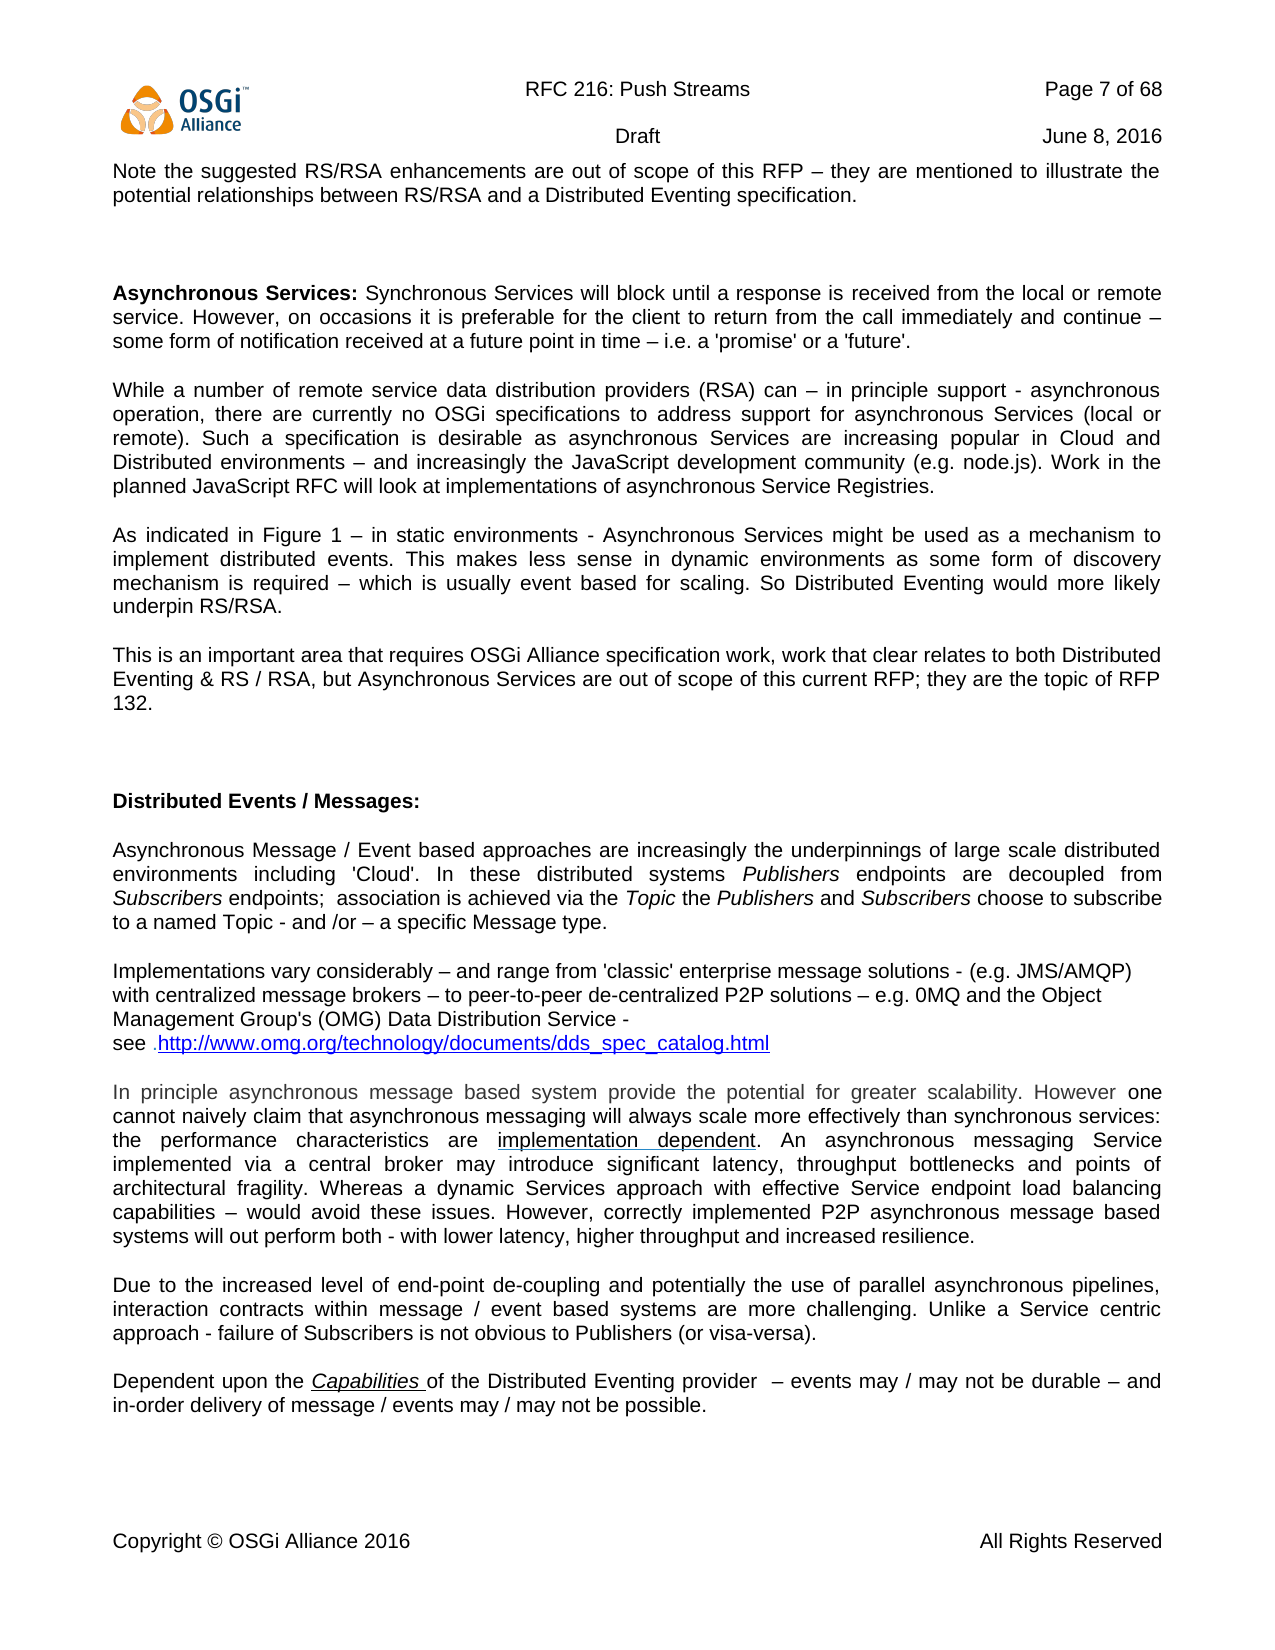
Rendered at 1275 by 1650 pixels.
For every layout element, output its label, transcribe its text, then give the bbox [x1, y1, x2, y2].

text Implementations vary considerably – and range from 'classic' enterprise message solutions - (e.g. JMS/AMQP) with centralized message brokers – to peer-to-peer de-centralized P2P solutions – e.g. 0MQ and the Object Management Group's (OMG) Data Distribution Service - see .http://www.omg.org/technology/documents/dds_spec_catalog.html [112, 959, 1162, 1055]
picture [113, 78, 257, 142]
text As indicated in Figure 1 – in static environments - Asynchronous Services might be used as a mechanism to implement distributed events. This makes less sense in dynamic environments as some form of discovery mechanism is required – which is usually event based for scaling. So Distributed Eventing would more likely underpin RS/RSA. [112, 522, 1162, 618]
text In principle asynchronous message based system provide the potential for greater scalability. However one cannot naively claim that asynchronous messaging will always scale more effectively than synchronous services: the performance characteristics are implementation dependent. An asynchronous messaging Service implemented via a central broker may introduce significant latency, throughput bottlenecks and points of architectural fragility. Whereas a dynamic Services approach with effective Service endpoint load balancing capabilities – would avoid these issues. However, correctly implemented P2P asynchronous message based systems will out perform both - with lower latency, higher throughput and increased resilience. [112, 1080, 1162, 1247]
text Due to the increased level of end-point de-coupling and potentially the use of parallel asynchronous pipelines, interaction contracts within message / event based systems are more challenging. Unlike a Service centric approach - failure of Subscribers is not obvious to Publishers (or visa-versa). [112, 1272, 1162, 1344]
text This is an important area that requires OSGi Alliance specification work, work that clear relates to both Distributed Eventing & RS / RSA, but Asynchronous Services are out of scope of this current RFP; they are the topic of RFP 132. [112, 643, 1162, 715]
text While a number of remote service data distribution providers (RSA) can – in principle support - asynchronous operation, there are currently no OSGi specifications to address support for asynchronous Services (local or remote). Such a specification is desirable as asynchronous Services are increasing popular in Cloud and Distributed environments – and increasingly the JavaScript development community (e.g. node.js). Work in the planned JavaScript RFC will look at implementations of asynchronous Service Registries. [112, 378, 1162, 497]
text Asynchronous Services: Synchronous Services will block until a response is received from the local or remote service. However, on occasions it is preferable for the client to return from the call immediately and continue – some form of notification received at a future point in time – i.e. a 'promise' or a 'future'. [112, 281, 1162, 353]
text Dependent upon the Capabilities of the Distributed Eventing provider – events may / may not be durable – and in-order delivery of message / events may / may not be possible. [112, 1369, 1162, 1417]
text Distributed Events / Messages: [112, 789, 1162, 813]
text Asynchronous Message / Event based approaches are increasingly the underpinnings of large scale distributed environments including 'Cloud'. In these distributed systems Publishers endpoints are decoupled from Subscribers endpoints; association is achieved via the Topic the Publishers and Subscribers choose to subscribe to a named Topic - and /or – a specific Message type. [112, 838, 1162, 934]
text Note the suggested RS/RSA enhancements are out of scope of this RFP – they are mentioned to illustrate the potential relationships between RS/RSA and a Distributed Eventing specification. [112, 159, 1162, 207]
